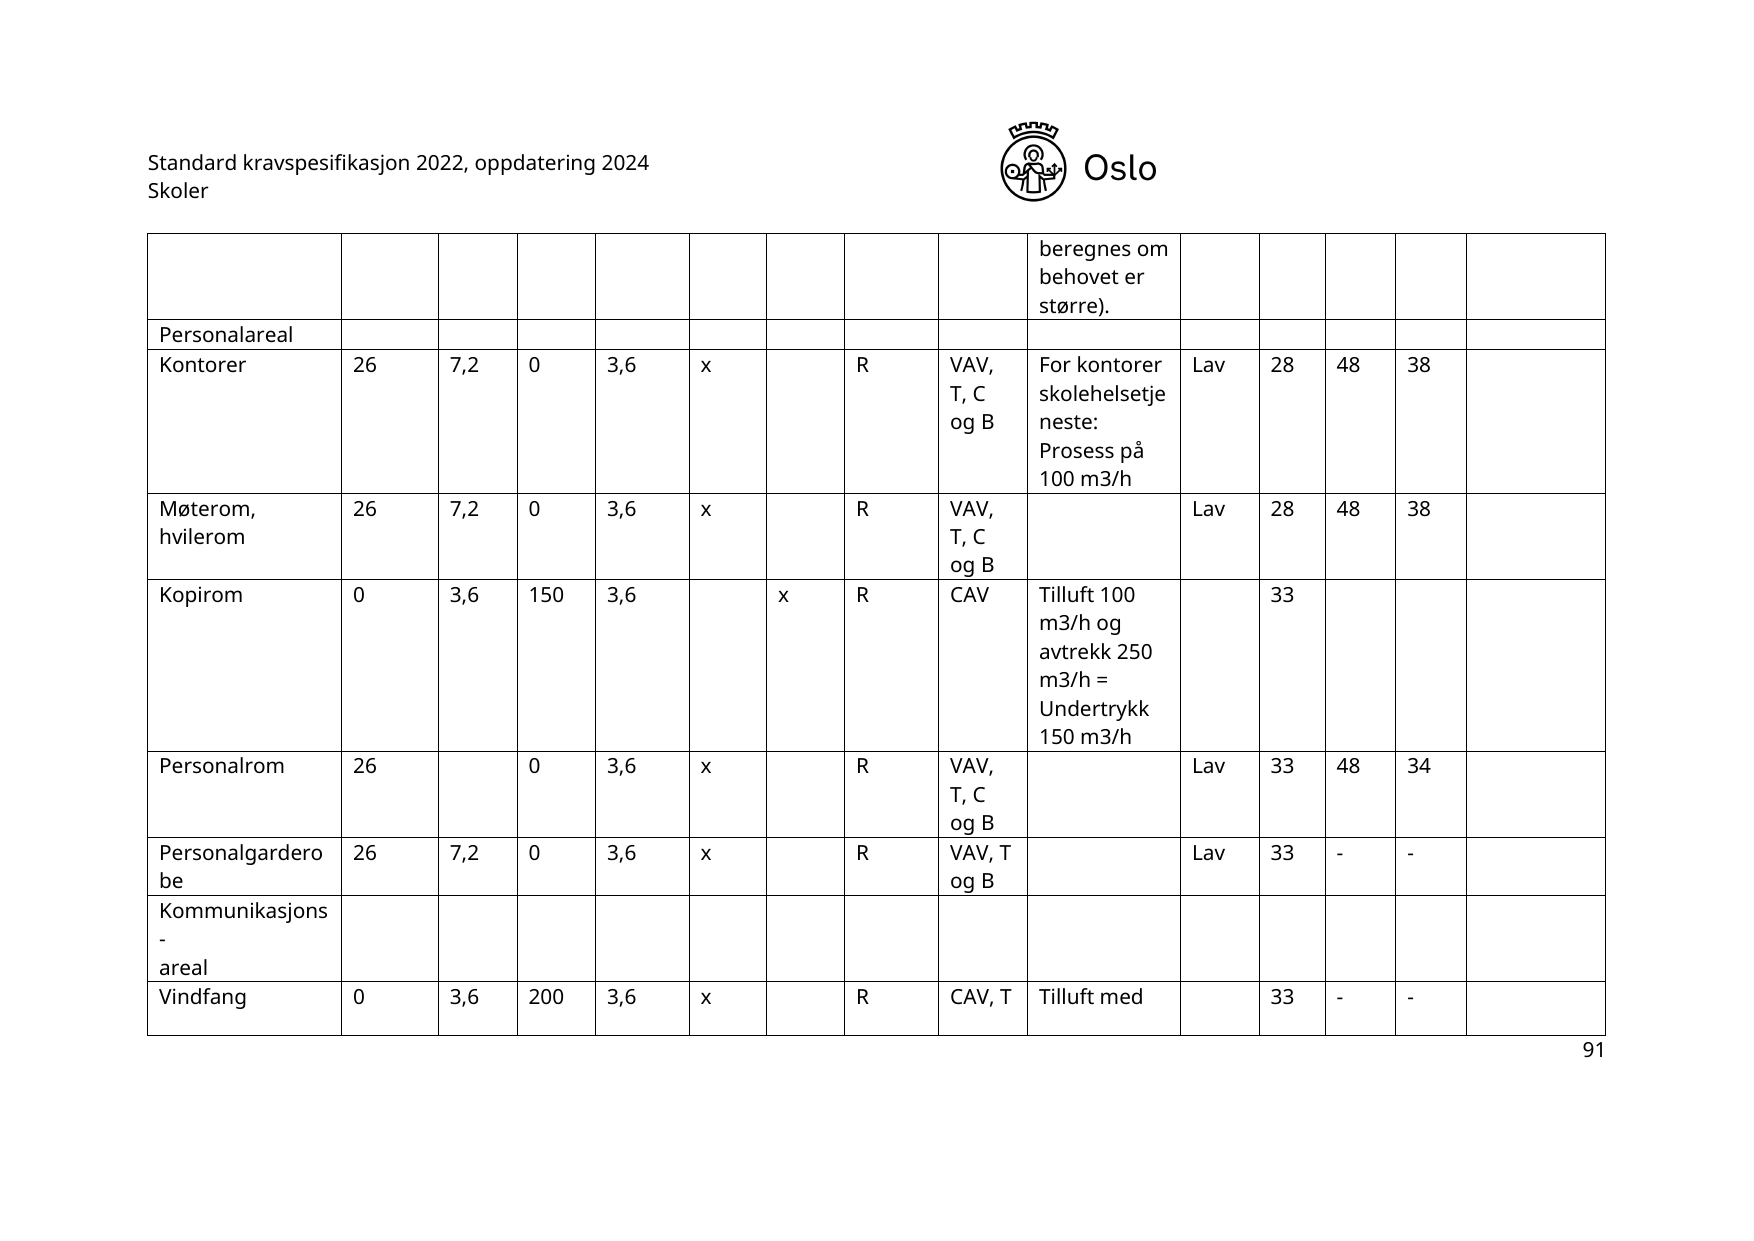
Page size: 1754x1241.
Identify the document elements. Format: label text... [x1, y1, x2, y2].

table_cell 26 [342, 838, 438, 895]
table_cell 200 [518, 982, 595, 1034]
table_cell 48 [1326, 350, 1395, 493]
table_cell [1028, 896, 1180, 981]
table_cell CAV [939, 580, 1027, 751]
table_cell 0 [518, 838, 595, 895]
table_cell - [1326, 838, 1395, 895]
table_cell 33 [1260, 580, 1325, 751]
table_cell - [1326, 982, 1395, 1034]
table_cell R [845, 494, 938, 579]
table_cell 3,6 [596, 752, 689, 837]
table_cell [439, 896, 517, 981]
table_cell 3,6 [596, 580, 689, 751]
table_cell 7,2 [439, 350, 517, 493]
table_cell 33 [1260, 752, 1325, 837]
table_cell [767, 320, 844, 349]
table_cell [596, 320, 689, 349]
table_cell [1326, 580, 1395, 751]
table_cell [1396, 320, 1466, 349]
table_cell [939, 234, 1027, 319]
table_cell 3,6 [596, 350, 689, 493]
table_cell [690, 320, 766, 349]
table_cell Personalgarderobe [148, 838, 341, 895]
table_cell [1467, 494, 1605, 579]
table_cell Kopirom [148, 580, 341, 751]
table_cell 3,6 [439, 982, 517, 1034]
table_cell [1326, 234, 1395, 319]
table_cell x [690, 982, 766, 1034]
table_cell [767, 494, 844, 579]
table_cell [1467, 752, 1605, 837]
table_cell 38 [1396, 494, 1466, 579]
table_cell [690, 580, 766, 751]
table_cell [518, 320, 595, 349]
table_cell R [845, 752, 938, 837]
table_cell 3,6 [439, 580, 517, 751]
table_cell Lav [1181, 350, 1259, 493]
table_cell x [690, 838, 766, 895]
table_cell [1028, 838, 1180, 895]
table_cell 0 [342, 580, 438, 751]
table_cell [342, 896, 438, 981]
table_cell 0 [518, 350, 595, 493]
table_cell [1396, 896, 1466, 981]
table_cell [939, 320, 1027, 349]
table_cell [1181, 580, 1259, 751]
table_cell [439, 752, 517, 837]
table_cell [1181, 982, 1259, 1034]
table_cell 150 [518, 580, 595, 751]
table_cell Møterom, hvilerom [148, 494, 341, 579]
table_cell [1028, 752, 1180, 837]
table_cell VAV, T, C og B [939, 752, 1027, 837]
table_cell [439, 234, 517, 319]
table_cell [845, 896, 938, 981]
table_cell [342, 320, 438, 349]
table_cell [1181, 320, 1259, 349]
table_cell 0 [518, 494, 595, 579]
table_cell 3,6 [596, 494, 689, 579]
table_cell - [1396, 982, 1466, 1034]
table_cell x [690, 494, 766, 579]
table_cell [518, 234, 595, 319]
table_cell [845, 320, 938, 349]
table_cell [939, 896, 1027, 981]
table_cell 7,2 [439, 838, 517, 895]
table_cell [1028, 494, 1180, 579]
table_cell [767, 896, 844, 981]
table_cell [1467, 350, 1605, 493]
table_cell 28 [1260, 494, 1325, 579]
table_cell [690, 896, 766, 981]
table_cell Personalrom [148, 752, 341, 837]
table_cell [1396, 234, 1466, 319]
table_cell x [690, 350, 766, 493]
table_cell [1467, 234, 1605, 319]
table_cell [148, 234, 341, 319]
table_cell 26 [342, 752, 438, 837]
table_cell [1467, 580, 1605, 751]
table_cell For kontorer skolehelsetjeneste: Prosess på 100 m3/h [1028, 350, 1180, 493]
table_cell 7,2 [439, 494, 517, 579]
table_cell Tilluft med [1028, 982, 1180, 1034]
table_cell [596, 896, 689, 981]
table_cell VAV, T, C og B [939, 494, 1027, 579]
table_cell 48 [1326, 752, 1395, 837]
table_cell 33 [1260, 982, 1325, 1034]
table_cell 28 [1260, 350, 1325, 493]
table_cell [439, 320, 517, 349]
table_cell 26 [342, 494, 438, 579]
table_cell [767, 234, 844, 319]
table_cell R [845, 982, 938, 1034]
table_cell [767, 838, 844, 895]
table_cell beregnes om behovet er større). [1028, 234, 1180, 319]
table_cell - [1396, 838, 1466, 895]
table_cell [1028, 320, 1180, 349]
table_cell [1260, 896, 1325, 981]
table_cell R [845, 838, 938, 895]
table_cell Lav [1181, 494, 1259, 579]
table_cell VAV, T og B [939, 838, 1027, 895]
table_cell 3,6 [596, 838, 689, 895]
table_cell Lav [1181, 752, 1259, 837]
table_cell [1181, 234, 1259, 319]
table_cell Personalareal [148, 320, 341, 349]
table_cell Kontorer [148, 350, 341, 493]
table_cell Vindfang [148, 982, 341, 1034]
table_cell 3,6 [596, 982, 689, 1034]
table_cell VAV, T, C og B [939, 350, 1027, 493]
table_cell [1467, 982, 1605, 1034]
table_cell 34 [1396, 752, 1466, 837]
table_cell [518, 896, 595, 981]
table_cell [767, 752, 844, 837]
table_cell 48 [1326, 494, 1395, 579]
table_cell 0 [342, 982, 438, 1034]
table_cell [767, 982, 844, 1034]
table_cell [1467, 896, 1605, 981]
table_cell [1467, 838, 1605, 895]
table_cell [845, 234, 938, 319]
table_cell CAV, T [939, 982, 1027, 1034]
table_cell x [767, 580, 844, 751]
table_cell Tilluft 100 m3/h og avtrekk 250 m3/h = Undertrykk 150 m3/h [1028, 580, 1180, 751]
table_cell [1467, 320, 1605, 349]
table_cell Kommunikasjons- areal [148, 896, 341, 981]
table_cell 0 [518, 752, 595, 837]
table_cell [1326, 896, 1395, 981]
table_cell [1326, 320, 1395, 349]
table_cell [1260, 320, 1325, 349]
table_cell 33 [1260, 838, 1325, 895]
table_cell Lav [1181, 838, 1259, 895]
table_cell [690, 234, 766, 319]
table_cell x [690, 752, 766, 837]
table_cell [1181, 896, 1259, 981]
table_cell [767, 350, 844, 493]
table_cell R [845, 580, 938, 751]
table_cell [596, 234, 689, 319]
table_cell R [845, 350, 938, 493]
table_cell 38 [1396, 350, 1466, 493]
table_cell [1396, 580, 1466, 751]
table_cell [1260, 234, 1325, 319]
table_cell 26 [342, 350, 438, 493]
table_cell [342, 234, 438, 319]
